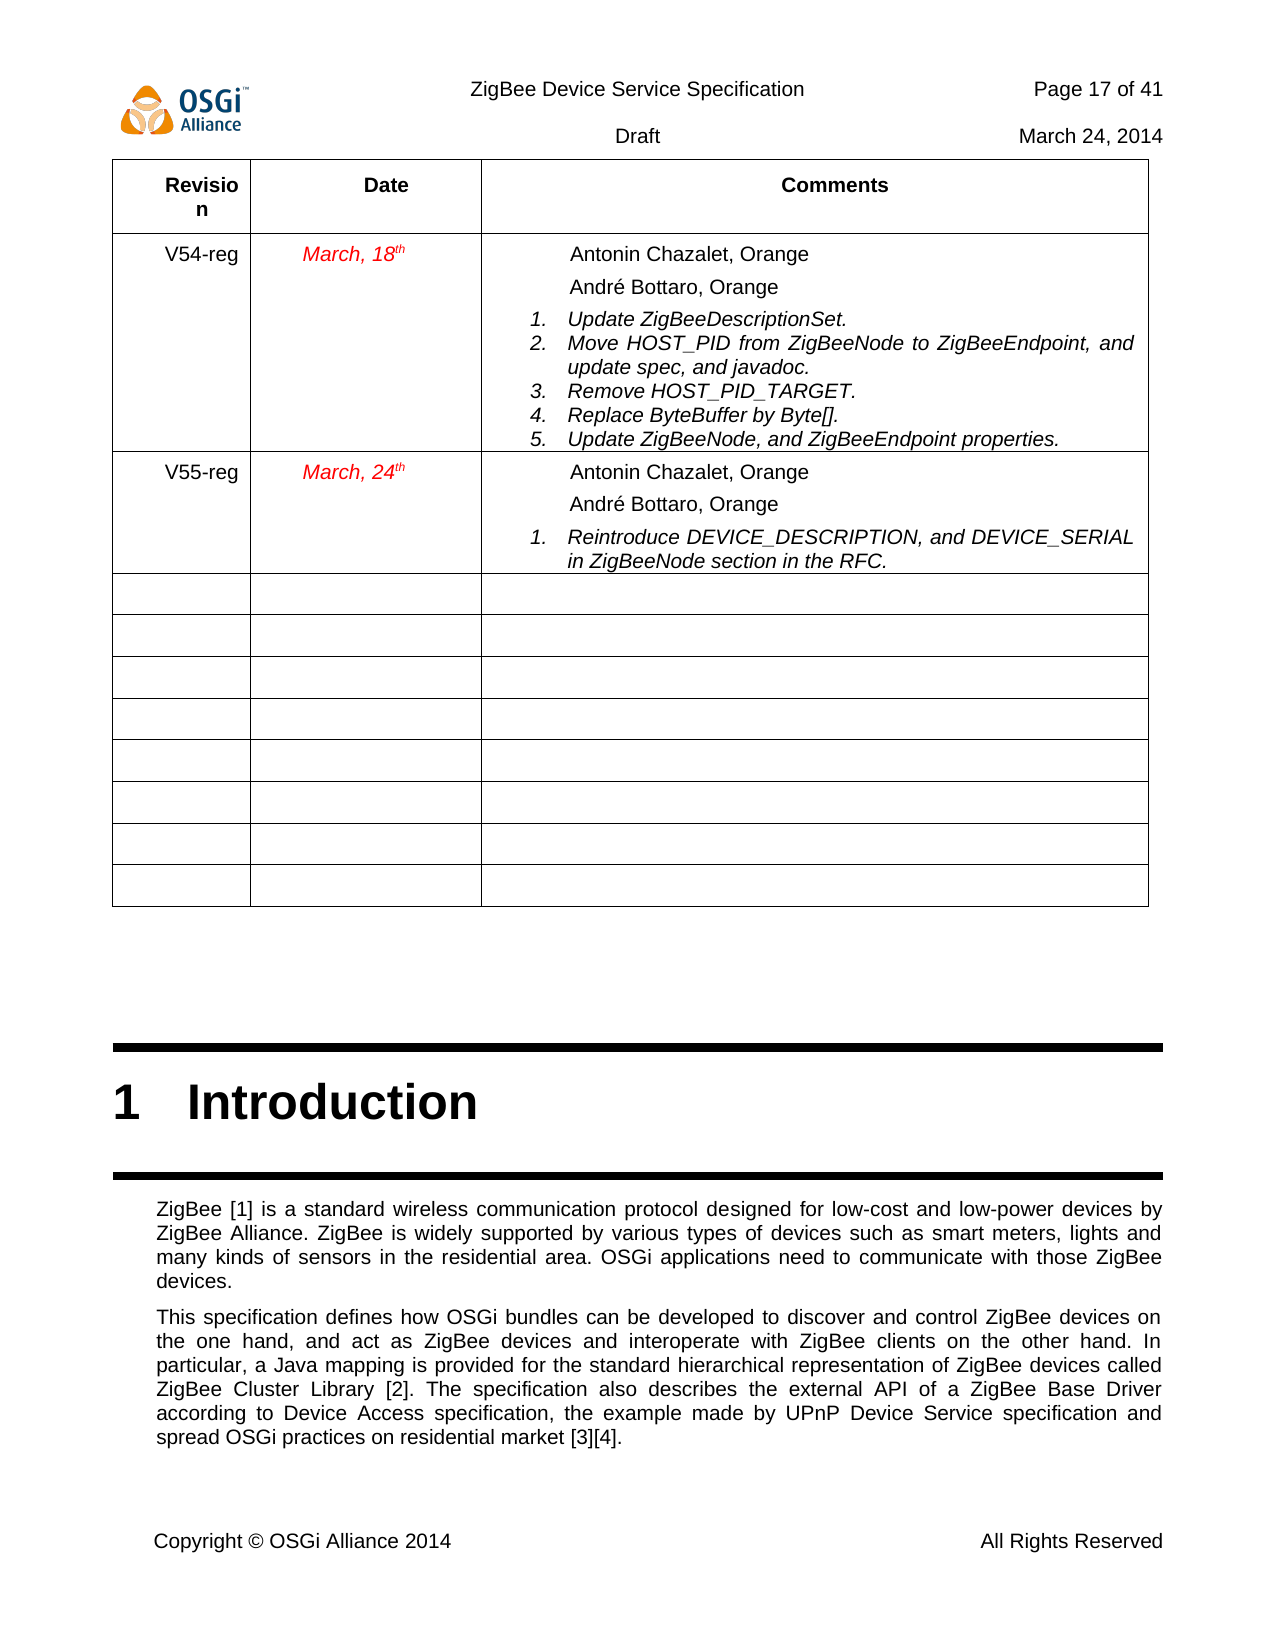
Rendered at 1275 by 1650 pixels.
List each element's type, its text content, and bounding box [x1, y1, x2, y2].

table_cell [251, 574, 481, 614]
picture [113, 78, 257, 142]
subtitle Introduction [112, 1044, 1163, 1180]
table_cell [251, 657, 481, 697]
table_cell March, 18th [251, 234, 481, 451]
table_cell [251, 740, 481, 781]
table_header Date [251, 160, 481, 233]
table_cell [251, 615, 481, 656]
table_cell [113, 824, 250, 864]
table_cell [482, 574, 1148, 614]
table_cell V54-reg [113, 234, 250, 451]
table_cell V55-reg [113, 452, 250, 572]
table_cell [113, 782, 250, 822]
text ZigBee [1]. is a standard wireless communication protocol designed for low-cost and low-power devices by ZigBee Alliance. ZigBee is widely supported by various types of devices such as smart meters, lights and many kinds of sensors in the residential area. OSGi applications need to communicate with those ZigBee devices. [156, 1197, 1163, 1292]
table_cell [482, 657, 1148, 697]
table_cell March, 24th [251, 452, 481, 572]
table_cell [482, 615, 1148, 656]
table_cell [482, 699, 1148, 739]
table_cell [113, 865, 250, 906]
table_cell Antonin Chazalet, Orange André Bottaro, Orange Update ZigBeeDescriptionSet. Move HOST_PID from ZigBeeNode to ZigBeeEndpoint, and update spec, and javadoc. Remove HOST_PID_TARGET. Replace ByteBuffer by Byte[]. Update ZigBeeNode, and ZigBeeEndpoint properties. [482, 234, 1148, 451]
text This specification defines how OSGi bundles can be developed to discover and control ZigBee devices on the one hand, and act as ZigBee devices and interoperate with ZigBee clients on the other hand. In particular, a Java mapping is provided for the standard hierarchical representation of ZigBee devices called ZigBee Cluster Library [2].. The specification also describes the external API of a ZigBee Base Driver according to Device Access specification, the example made by UPnP Device Service specification and spread OSGi practices on residential market [3].[4].. [156, 1305, 1163, 1449]
table_cell [113, 574, 250, 614]
table_cell Antonin Chazalet, Orange André Bottaro, Orange Reintroduce DEVICE_DESCRIPTION, and DEVICE_SERIAL in ZigBeeNode section in the RFC. [482, 452, 1148, 572]
table_cell [251, 824, 481, 864]
table_cell [113, 740, 250, 781]
table_cell [482, 782, 1148, 822]
table_cell [113, 615, 250, 656]
table_cell [482, 740, 1148, 781]
table_cell [113, 699, 250, 739]
table_cell [482, 865, 1148, 906]
table_cell [113, 657, 250, 697]
table_cell [251, 699, 481, 739]
table_cell [251, 782, 481, 822]
table_cell [251, 865, 481, 906]
table_cell [482, 824, 1148, 864]
table_header Revision [113, 160, 250, 233]
table_header Comments [482, 160, 1148, 233]
